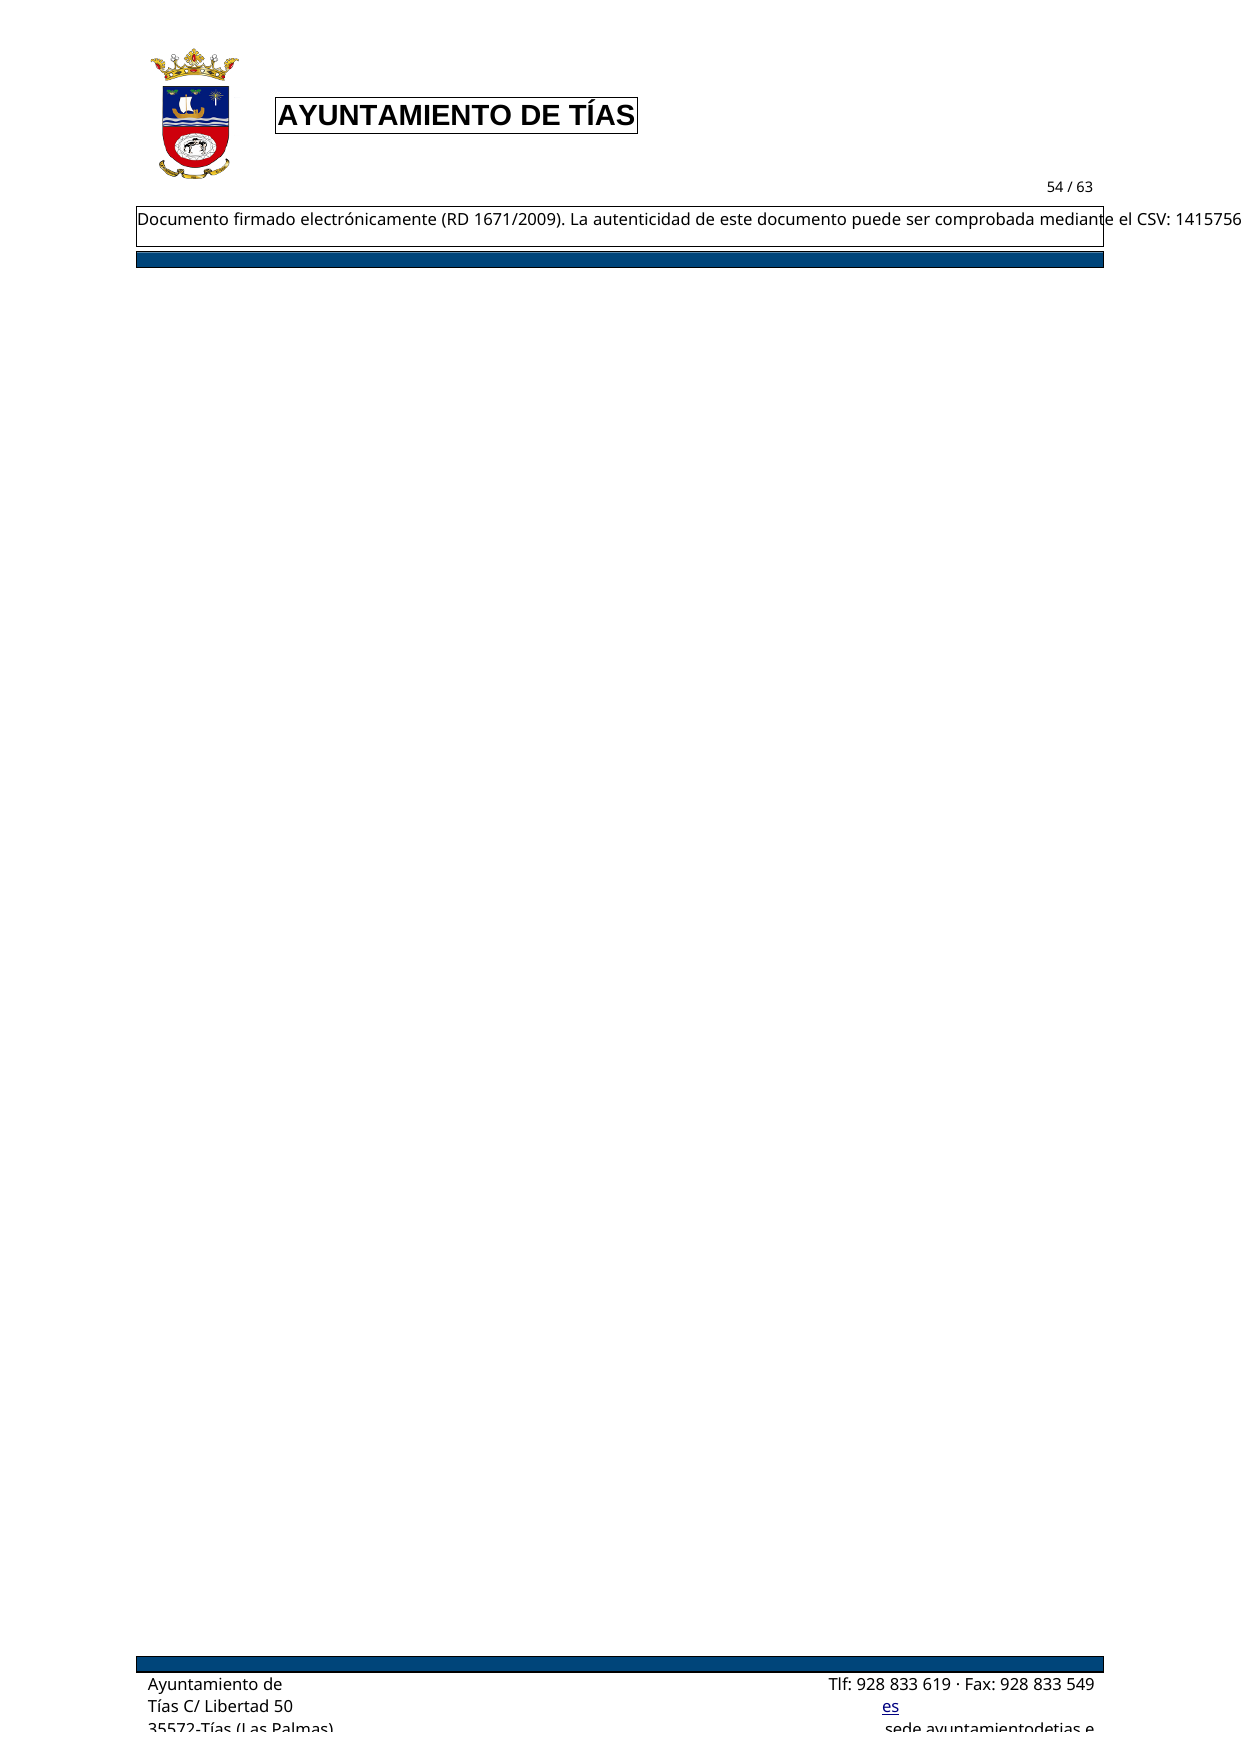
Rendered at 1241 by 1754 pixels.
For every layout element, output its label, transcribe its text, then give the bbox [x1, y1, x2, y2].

picture [150, 48, 241, 177]
text 54 / 63 [135, 177, 1093, 197]
